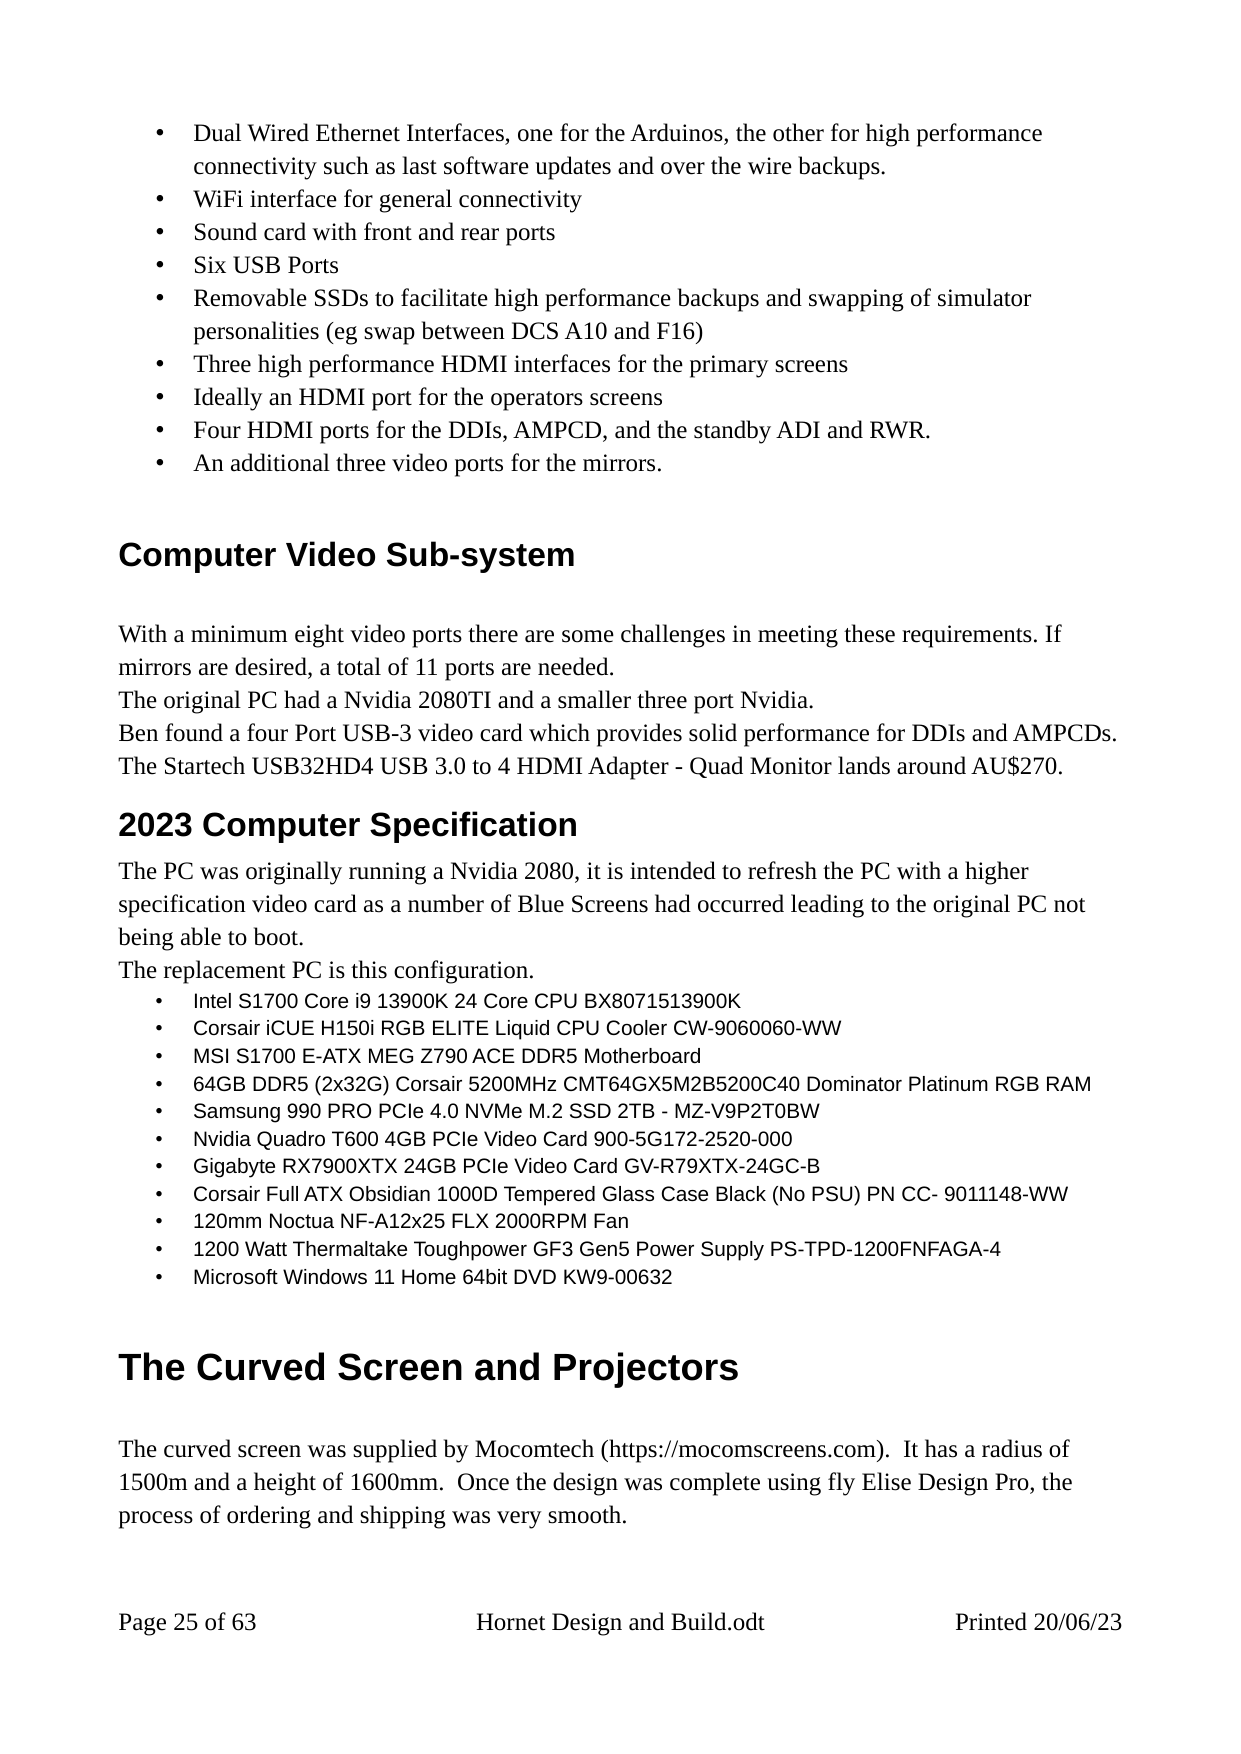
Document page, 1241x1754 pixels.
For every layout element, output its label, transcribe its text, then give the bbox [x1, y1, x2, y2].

list Four HDMI ports for the DDIs, AMPCD, and the standby ADI and RWR. [156, 415, 1122, 444]
list Corsair Full ATX Obsidian 1000D Tempered Glass Case Black (No PSU) PN CC- 9011148-WW [155, 1182, 1122, 1206]
list Microsoft Windows 11 Home 64bit DVD KW9-00632 [155, 1264, 1122, 1289]
text The PC was originally running a Nvidia 2080, it is intended to refresh the PC with a higher specification video card as a number of Blue Screens had occurred leading to the original PC not being able to boot. [118, 856, 1122, 951]
list 64GB DDR5 (2x32G) Corsair 5200MHz CMT64GX5M2B5200C40 Dominator Platinum RGB RAM [155, 1071, 1122, 1095]
list Samsung 990 PRO PCIe 4.0 NVMe M.2 SSD 2TB - MZ-V9P2T0BW [155, 1099, 1122, 1123]
list Removable SSDs to facilitate high performance backups and swapping of simulator personalities (eg swap between DCS A10 and F16) [156, 283, 1122, 345]
list Corsair iCUE H150i RGB ELITE Liquid CPU Cooler CW-9060060-WW [155, 1016, 1122, 1040]
subtitle 2023 Computer Specification [118, 805, 1122, 844]
text With a minimum eight video ports there are some challenges in meeting these requirements. If mirrors are desired, a total of 11 ports are needed. [118, 619, 1122, 681]
list 120mm Noctua NF-A12x25 FLX 2000RPM Fan [155, 1209, 1122, 1233]
text Ben found a four Port USB-3 video card which provides solid performance for DDIs and AMPCDs. The Startech USB32HD4 USB 3.0 to 4 HDMI Adapter - Quad Monitor lands around AU$270. [118, 718, 1122, 780]
text The replacement PC is this configuration. [118, 956, 1122, 984]
text The curved screen was supplied by Mocomtech (https://mocomscreens.com). It has a radius of 1500m and a height of 1600mm. Once the design was complete using fly Elise Design Pro, the process of ordering and shipping was very smooth. [118, 1434, 1122, 1529]
list Sound card with front and rear ports [156, 217, 1122, 246]
subtitle Computer Video Sub-system [118, 535, 1122, 574]
subtitle The Curved Screen and Projectors [118, 1345, 1122, 1388]
list MSI S1700 E-ATX MEG Z790 ACE DDR5 Motherboard [155, 1044, 1122, 1068]
list Ideally an HDMI port for the operators screens [156, 382, 1122, 411]
list Dual Wired Ethernet Interfaces, one for the Arduinos, the other for high performance connectivity such as last software updates and over the wire backups. [156, 118, 1122, 180]
list WiFi interface for general connectivity [156, 184, 1122, 213]
list Intel S1700 Core i9 13900K 24 Core CPU BX8071513900K [155, 988, 1122, 1013]
list Nvidia Quadro T600 4GB PCIe Video Card 900-5G172-2520-000 [155, 1127, 1122, 1151]
list Six USB Ports [156, 250, 1122, 279]
list Gigabyte RX7900XTX 24GB PCIe Video Card GV-R79XTX-24GC-B [155, 1154, 1122, 1178]
list Three high performance HDMI interfaces for the primary screens [156, 349, 1122, 378]
text The original PC had a Nvidia 2080TI and a smaller three port Nvidia. [118, 685, 1122, 714]
list An additional three video ports for the mirrors. [156, 448, 1122, 477]
list 1200 Watt Thermaltake Toughpower GF3 Gen5 Power Supply PS-TPD-1200FNFAGA-4 [155, 1237, 1122, 1261]
